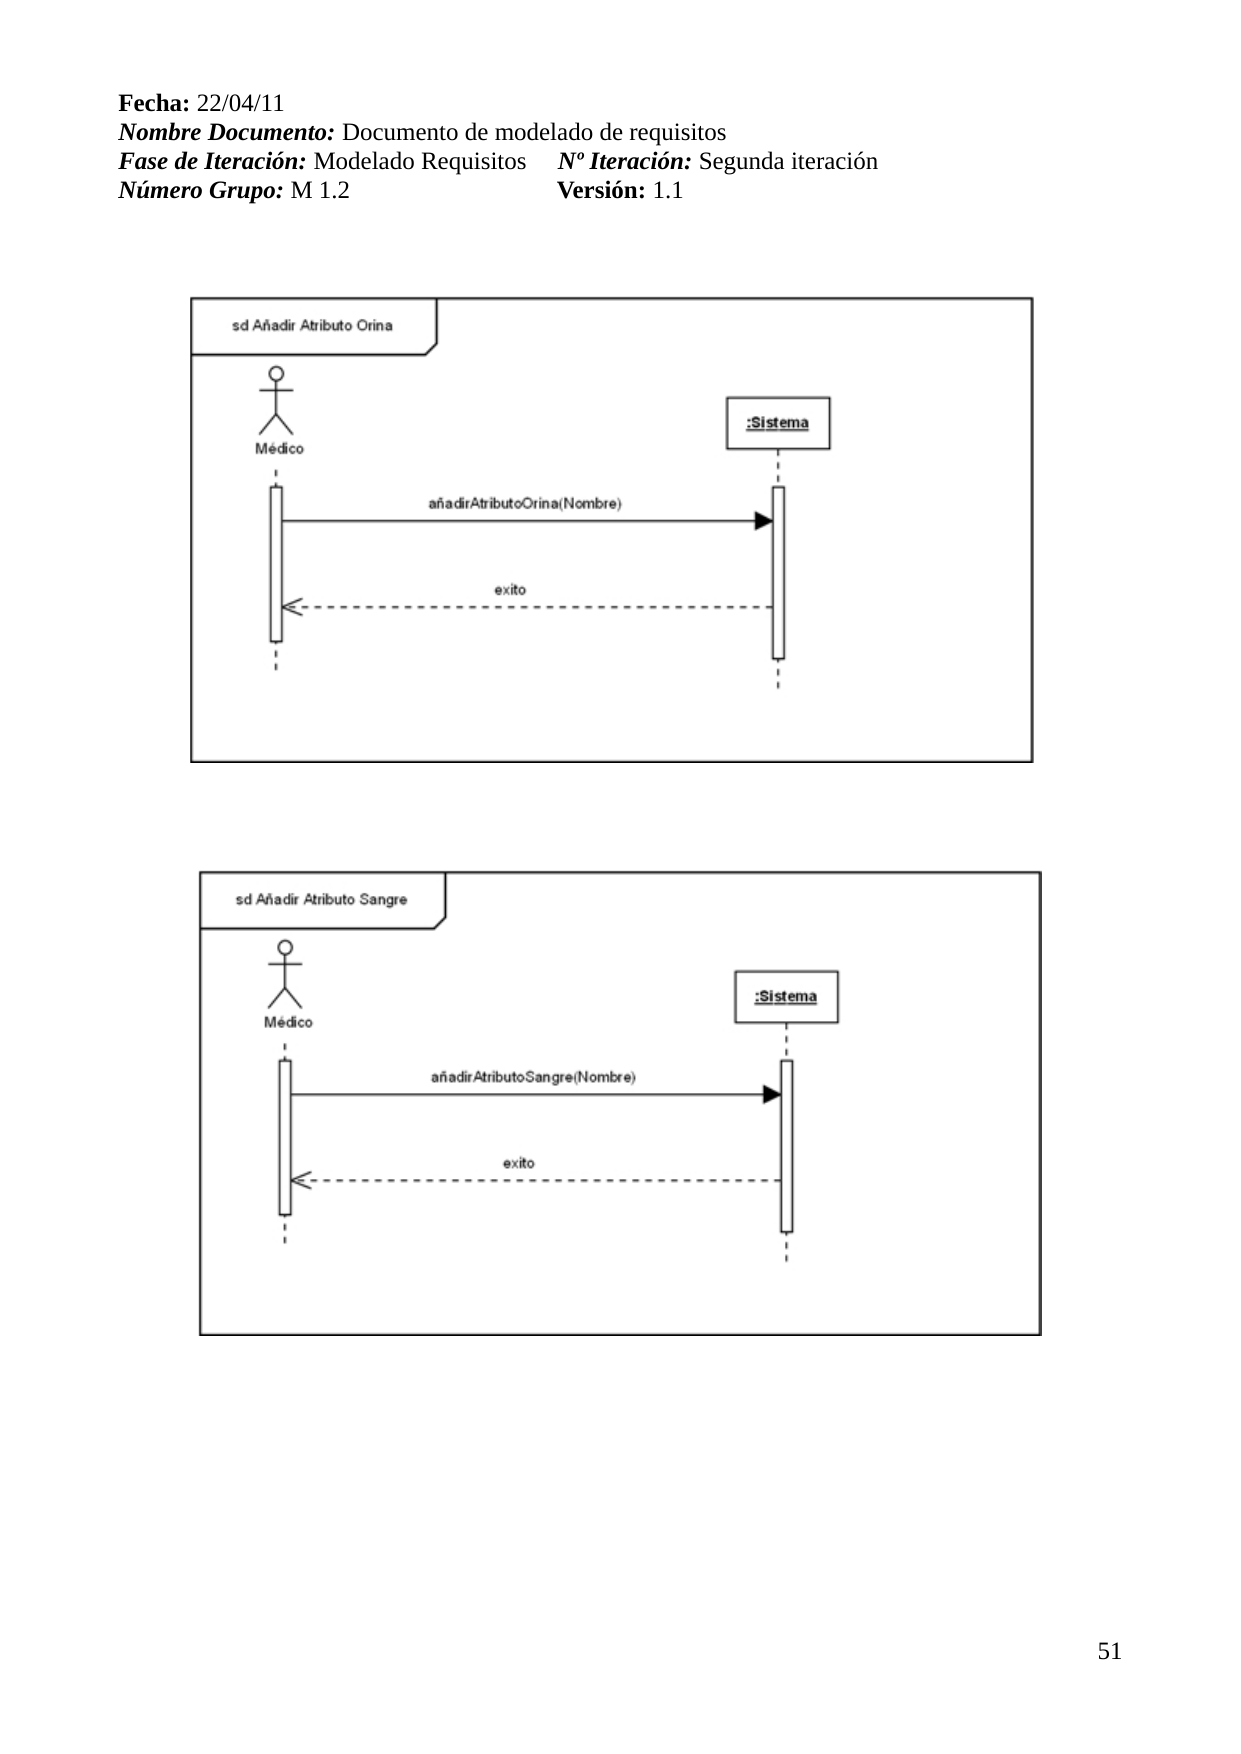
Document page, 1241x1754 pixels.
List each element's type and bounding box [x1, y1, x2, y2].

picture [190, 296, 1034, 763]
picture [198, 870, 1042, 1336]
